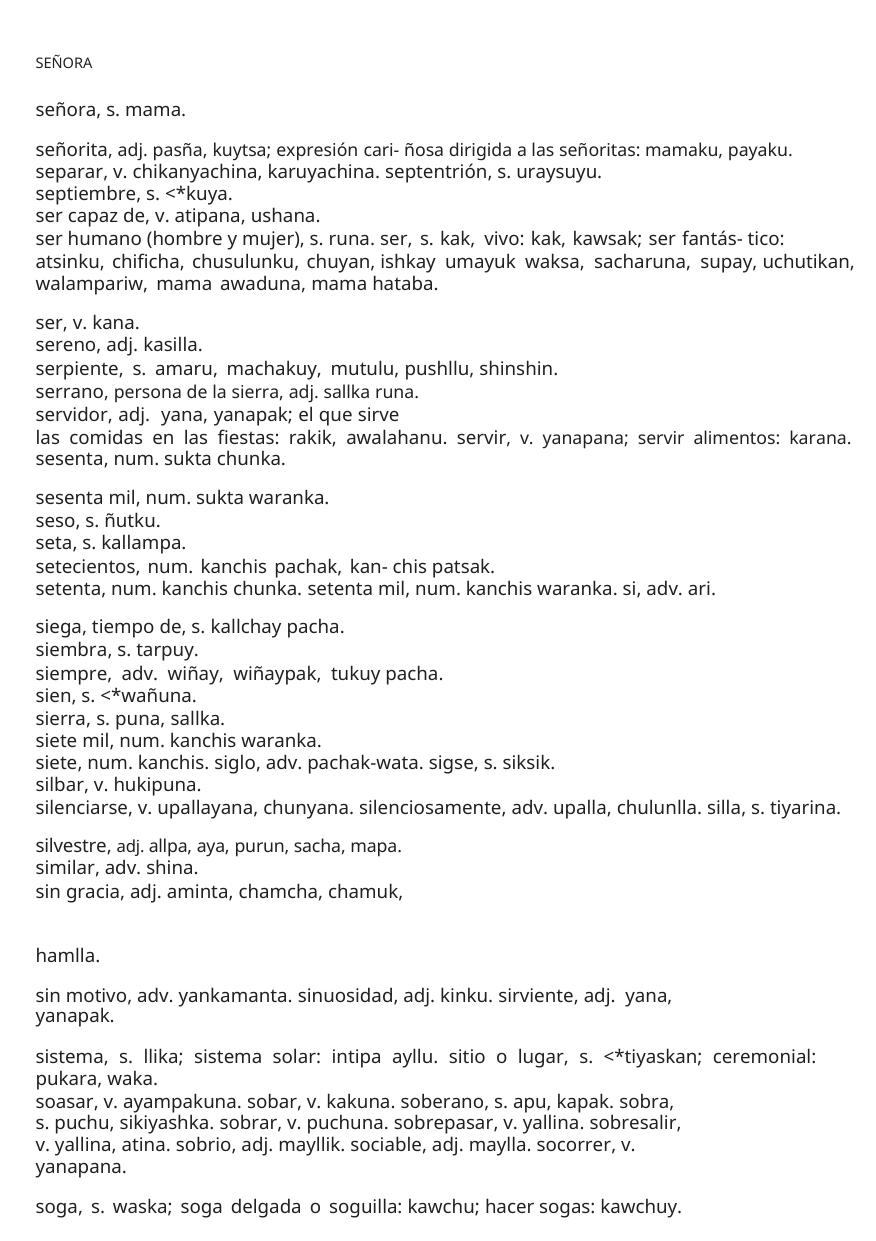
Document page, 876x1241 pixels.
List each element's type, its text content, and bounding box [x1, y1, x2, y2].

text soga, s. waska; soga delgada o soguilla: kawchu; hacer sogas: kawchuy. [35, 1195, 856, 1218]
text similar, adv. shina. [35, 857, 856, 879]
text siempre, adv. wiñay, wiñaypak, tukuy pacha. [35, 661, 856, 685]
text las comidas en las fiestas: rakik, awalahanu. servir, v. yanapana; servir alimentos: karana. sesenta, num. sukta chunka. [35, 427, 852, 471]
text siete mil, num. kanchis waranka. [35, 730, 856, 752]
text sien, s. <*wañuna. [35, 685, 856, 707]
text septiembre, s. <*kuya. [35, 184, 856, 205]
text sesenta mil, num. sukta waranka. [35, 488, 856, 509]
text siega, tiempo de, s. kallchay pacha. [35, 617, 856, 638]
text ser humano (hombre y mujer), s. runa. ser, s. kak, vivo: kak, kawsak; ser fantás- tico: atsinku, chificha, chusulunku, chuyan, ishkay umayuk waksa, sacharuna, supay, uchutikan, walampariw, mama awaduna, mama hataba. [35, 228, 856, 295]
text setenta, num. kanchis chunka. setenta mil, num. kanchis waranka. si, adv. ari. [35, 578, 806, 600]
text señora, s. mama. [35, 97, 856, 121]
text sin motivo, adv. yankamanta. sinuosidad, adj. kinku. sirviente, adj. yana, yanapak. [35, 985, 746, 1028]
text serrano, persona de la sierra, adj. sallka runa. [35, 381, 856, 402]
text ser capaz de, v. atipana, ushana. [35, 205, 856, 227]
text SEÑORA [35, 53, 856, 73]
text sierra, s. puna, sallka. [35, 707, 856, 730]
text sin gracia, adj. aminta, chamcha, chamuk, [35, 879, 856, 904]
text seso, s. ñutku. [35, 509, 856, 532]
text silenciarse, v. upallayana, chunyana. silenciosamente, adv. upalla, chulunlla. silla, s. tiyarina. [35, 797, 845, 818]
text soasar, v. ayampakuna. sobar, v. kakuna. soberano, s. apu, kapak. sobra, s. puchu, sikiyashka. sobrar, v. puchuna. sobrepasar, v. yallina. sobresalir, v. yallina, atina. sobrio, adj. mayllik. sociable, adj. maylla. socorrer, v. yanapana. [35, 1092, 693, 1178]
text sistema, s. llika; sistema solar: intipa ayllu. sitio o lugar, s. <*tiyaskan; ceremonial: pukara, waka. [35, 1045, 816, 1091]
text ser, v. kana. [35, 312, 856, 334]
text servidor, adj. yana, yanapak; el que sirve [35, 402, 856, 426]
text serpiente, s. amaru, machakuy, mutulu, pushllu, shinshin. [35, 356, 856, 381]
text sereno, adj. kasilla. [35, 334, 856, 356]
text señorita, adj. pasña, kuytsa; expresión cari- ñosa dirigida a las señoritas: mamaku, payaku. separar, v. chikanyachina, karuyachina. septentrión, s. uraysuyu. [35, 138, 852, 184]
text seta, s. kallampa. [35, 532, 856, 554]
text setecientos, num. kanchis pachak, kan- chis patsak. [35, 554, 856, 578]
text siembra, s. tarpuy. [35, 638, 856, 661]
text silbar, v. hukipuna. [35, 774, 856, 796]
text silvestre, adj. allpa, aya, purun, sacha, mapa. [35, 835, 856, 857]
text hamlla. [35, 946, 856, 966]
text siete, num. kanchis. siglo, adv. pachak-wata. sigse, s. siksik. [35, 752, 697, 774]
